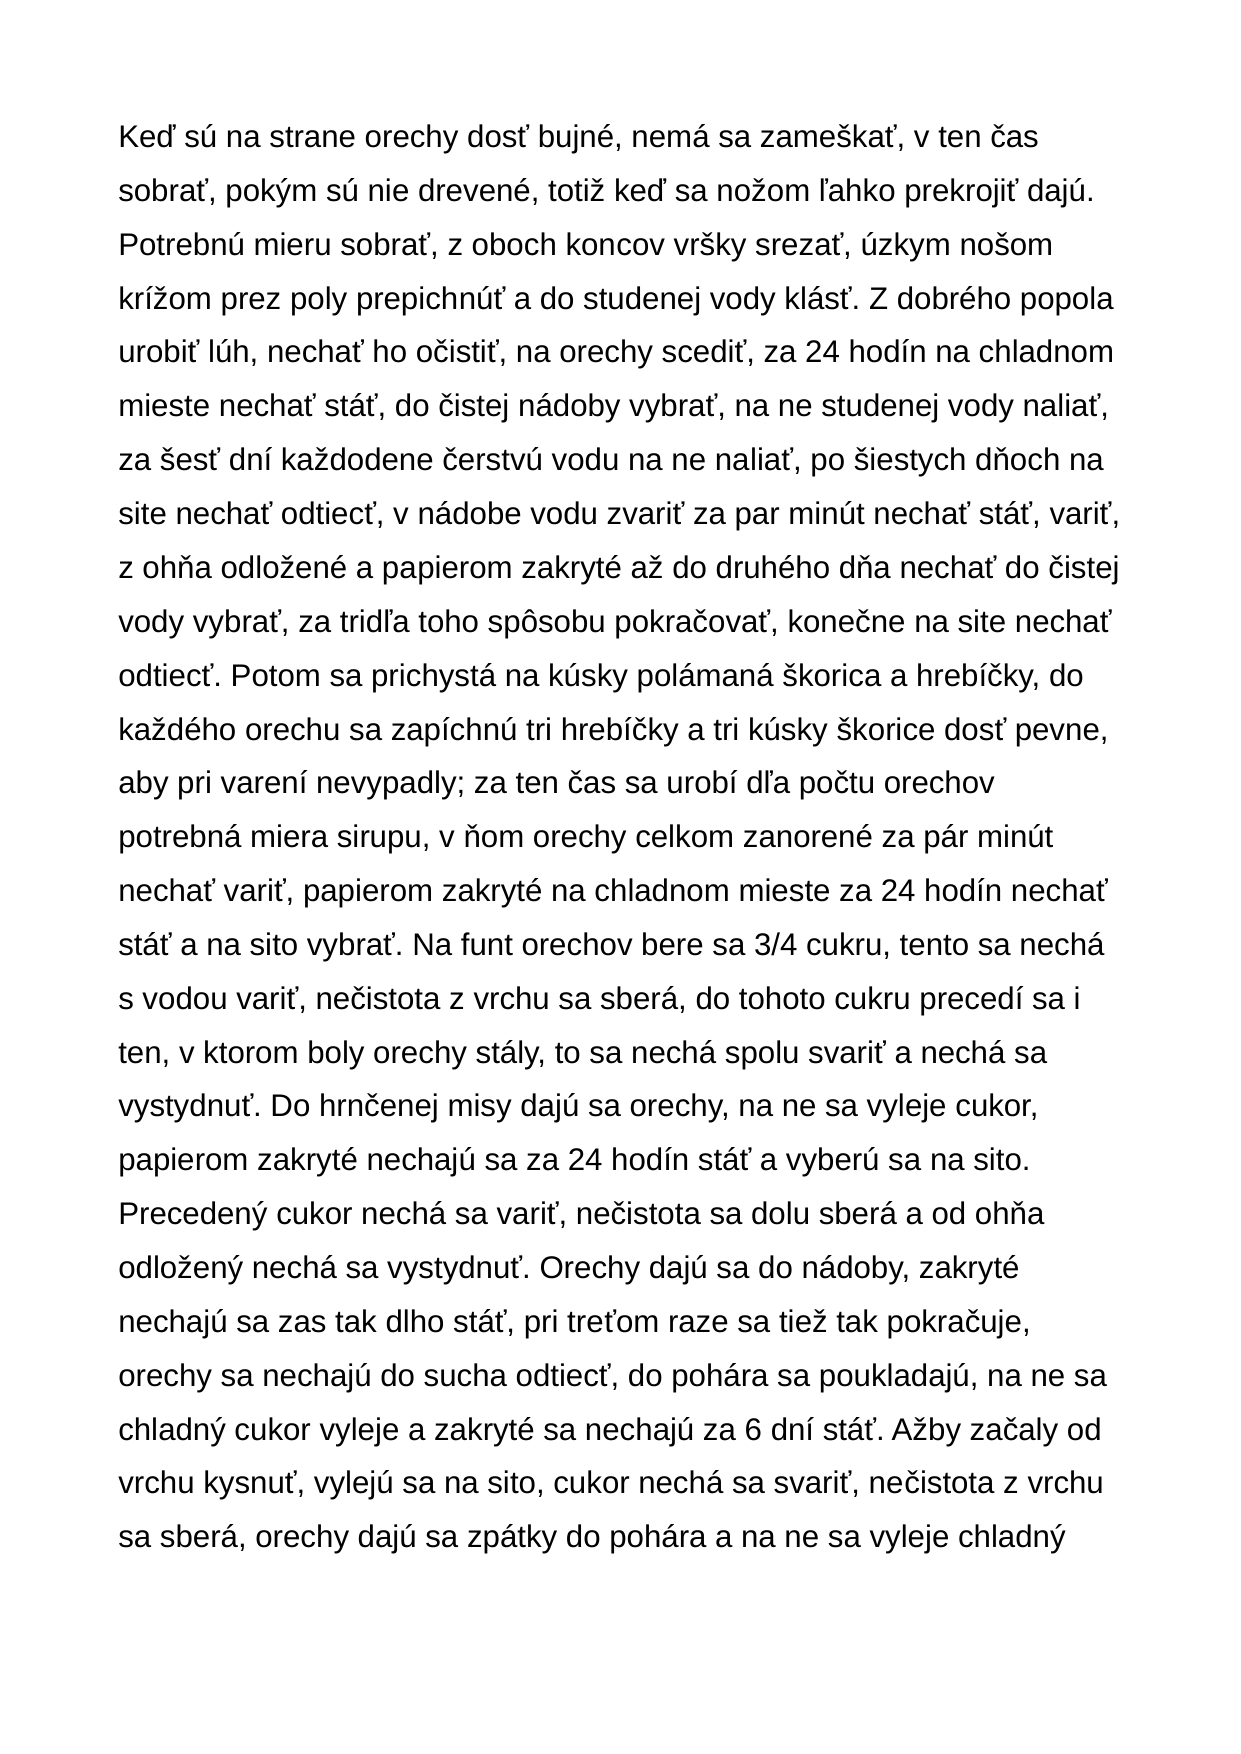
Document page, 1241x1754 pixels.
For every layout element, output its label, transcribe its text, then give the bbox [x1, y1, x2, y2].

text Keď sú na strane orechy dosť bujné, nemá sa zameškať, v ten čas sobrať, pokým sú nie drevené, totiž keď sa nožom ľahko prekrojiť dajú. Potrebnú mieru sobrať, z oboch kon­cov vršky srezať, úzkym nošom krížom prez poly prepich­núť a do studenej vody klásť. Z dobrého popola urobiť lúh, nechať ho očistiť, na orechy scediť, za 24 hodín na chladnom mieste nechať stáť, do čistej nádoby vybrať, na ne studenej vody naliať, za šesť dní každodene čerstvú vodu na ne na­liať, po šiestych dňoch na site nechať odtiecť, v nádobe vodu zvariť za par minút nechať stáť, variť, z ohňa odložené a pa­pierom zakryté až do druhého dňa nechať do čistej vody vybrať, za tridľa toho spôsobu pokračovať, konečne na site nechať od­tiecť. Potom sa prichystá na kúsky polámaná škorica a hrebíčky, do každého orechu sa zapíchnú tri hrebíčky a tri kúsky škorice dosť pevne, aby pri varení nevypadly; za ten čas sa urobí dľa počtu orechov potrebná miera sirupu, v ňom orechy celkom zanorené za pár minút nechať variť, papierom zakryté na chladnom mieste za 24 hodín nechať stáť a na sito vybrať. Na funt orechov bere sa 3/4 cukru, tento sa nechá s vodou variť, nečistota z vrchu sa sberá, do tohoto cukru precedí sa i ten, v ktorom boly orechy stály, to sa nechá spolu svariť a nechá sa vystydnuť. Do hrnčenej misy dajú sa orechy, na ne sa vyleje cukor, papie­rom zakryté nechajú sa za 24 hodín stáť a vyberú sa na sito. Precedený cukor nechá sa variť, nečistota sa dolu sberá a od ohňa odložený nechá sa vystydnuť. Orechy dajú sa do nádoby, zakryté nechajú sa zas tak dlho stáť, pri tre­ťom raze sa tiež tak pokračuje, orechy sa nechajú do sucha odtiecť, do pohára sa poukladajú, na ne sa chladný cukor vyleje a zakryté sa nechajú za 6 dní stáť. Ažby začaly od vrchu kysnuť, vylejú sa na sito, cukor nechá sa svariť, ne­čistota z vrchu sa sberá, orechy dajú sa zpátky do pohára a na ne sa vyleje chladný [118, 118, 1122, 1554]
